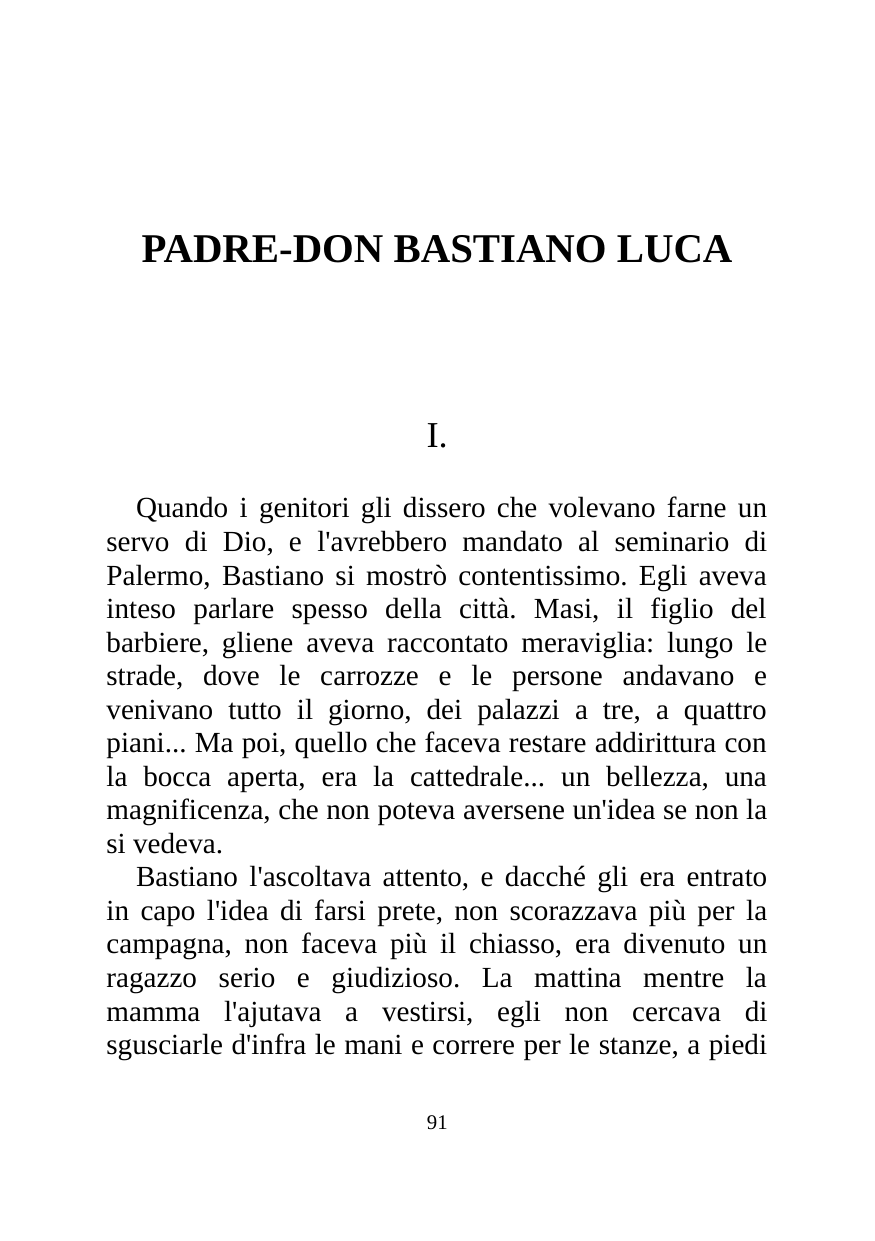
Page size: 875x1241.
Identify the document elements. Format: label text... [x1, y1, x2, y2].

subtitle I. [106, 413, 768, 455]
text Bastiano l'ascoltava attento, e dacché gli era entrato in capo l'idea di farsi prete, non scorazzava più per la campagna, non faceva più il chiasso, era divenuto un ragazzo serio e giudizioso. La mattina mentre la mamma l'ajutava a vestirsi, egli non cercava di sgusciarle d'infra le mani e correre per le stanze, a piedi [106, 859, 768, 1061]
text Quando i genitori gli dissero che volevano farne un servo di Dio, e l'avrebbero mandato al seminario di Palermo, Bastiano si mostrò contentissimo. Egli aveva inteso parlare spesso della città. Masi, il figlio del barbiere, gliene aveva raccontato meraviglia: lungo le strade, dove le carrozze e le persone andavano e venivano tutto il giorno, dei palazzi a tre, a quattro piani... Ma poi, quello che faceva restare addirittura con la bocca aperta, era la cattedrale... un bellezza, una magnificenza, che non poteva aversene un'idea se non la si vedeva. [106, 491, 768, 859]
subtitle PADRE-DON BASTIANO LUCA [106, 224, 768, 271]
